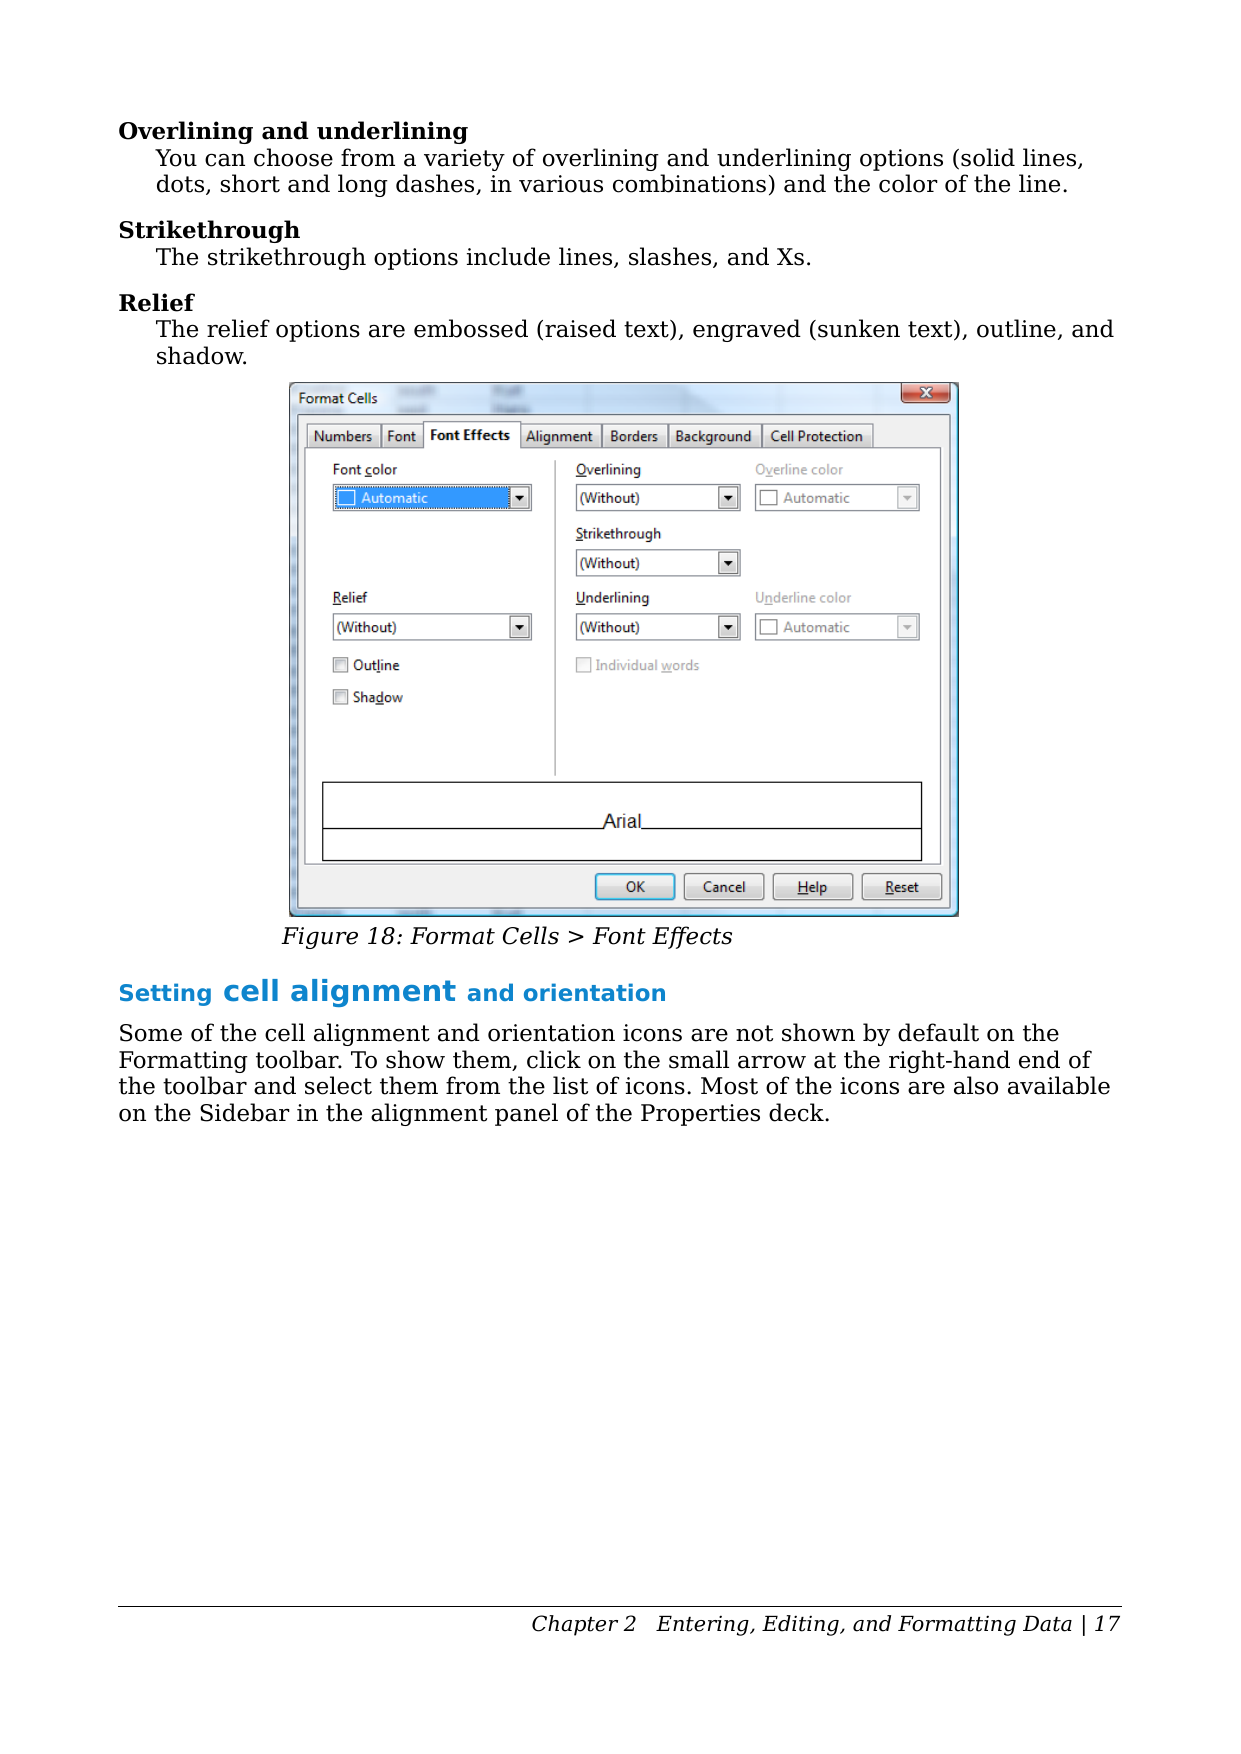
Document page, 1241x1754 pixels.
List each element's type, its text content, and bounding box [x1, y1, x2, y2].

text Figure 18: Format Cells > Font Effects [282, 923, 958, 950]
text You can choose from a variety of overlining and underlining options (solid lines, dots, short and long dashes, in various combinations) and the color of the line. [156, 145, 1122, 198]
subtitle Setting cell alignment and orientation [118, 974, 1122, 1008]
text Relief [118, 290, 1122, 317]
picture [289, 382, 959, 917]
text Overlining and underlining [118, 118, 1122, 145]
text The strikethrough options include lines, slashes, and Xs. [156, 244, 1122, 271]
text The relief options are embossed (raised text), engraved (sunken text), outline, and shadow. [156, 317, 1122, 370]
text Some of the cell alignment and orientation icons are not shown by default on the Formatting toolbar. To show them, click on the small arrow at the right-hand end of the toolbar and select them from the list of icons. Most of the icons are also available on the Sidebar in the alignment panel of the Properties deck. [118, 1020, 1122, 1127]
text Strikethrough [118, 217, 1122, 244]
